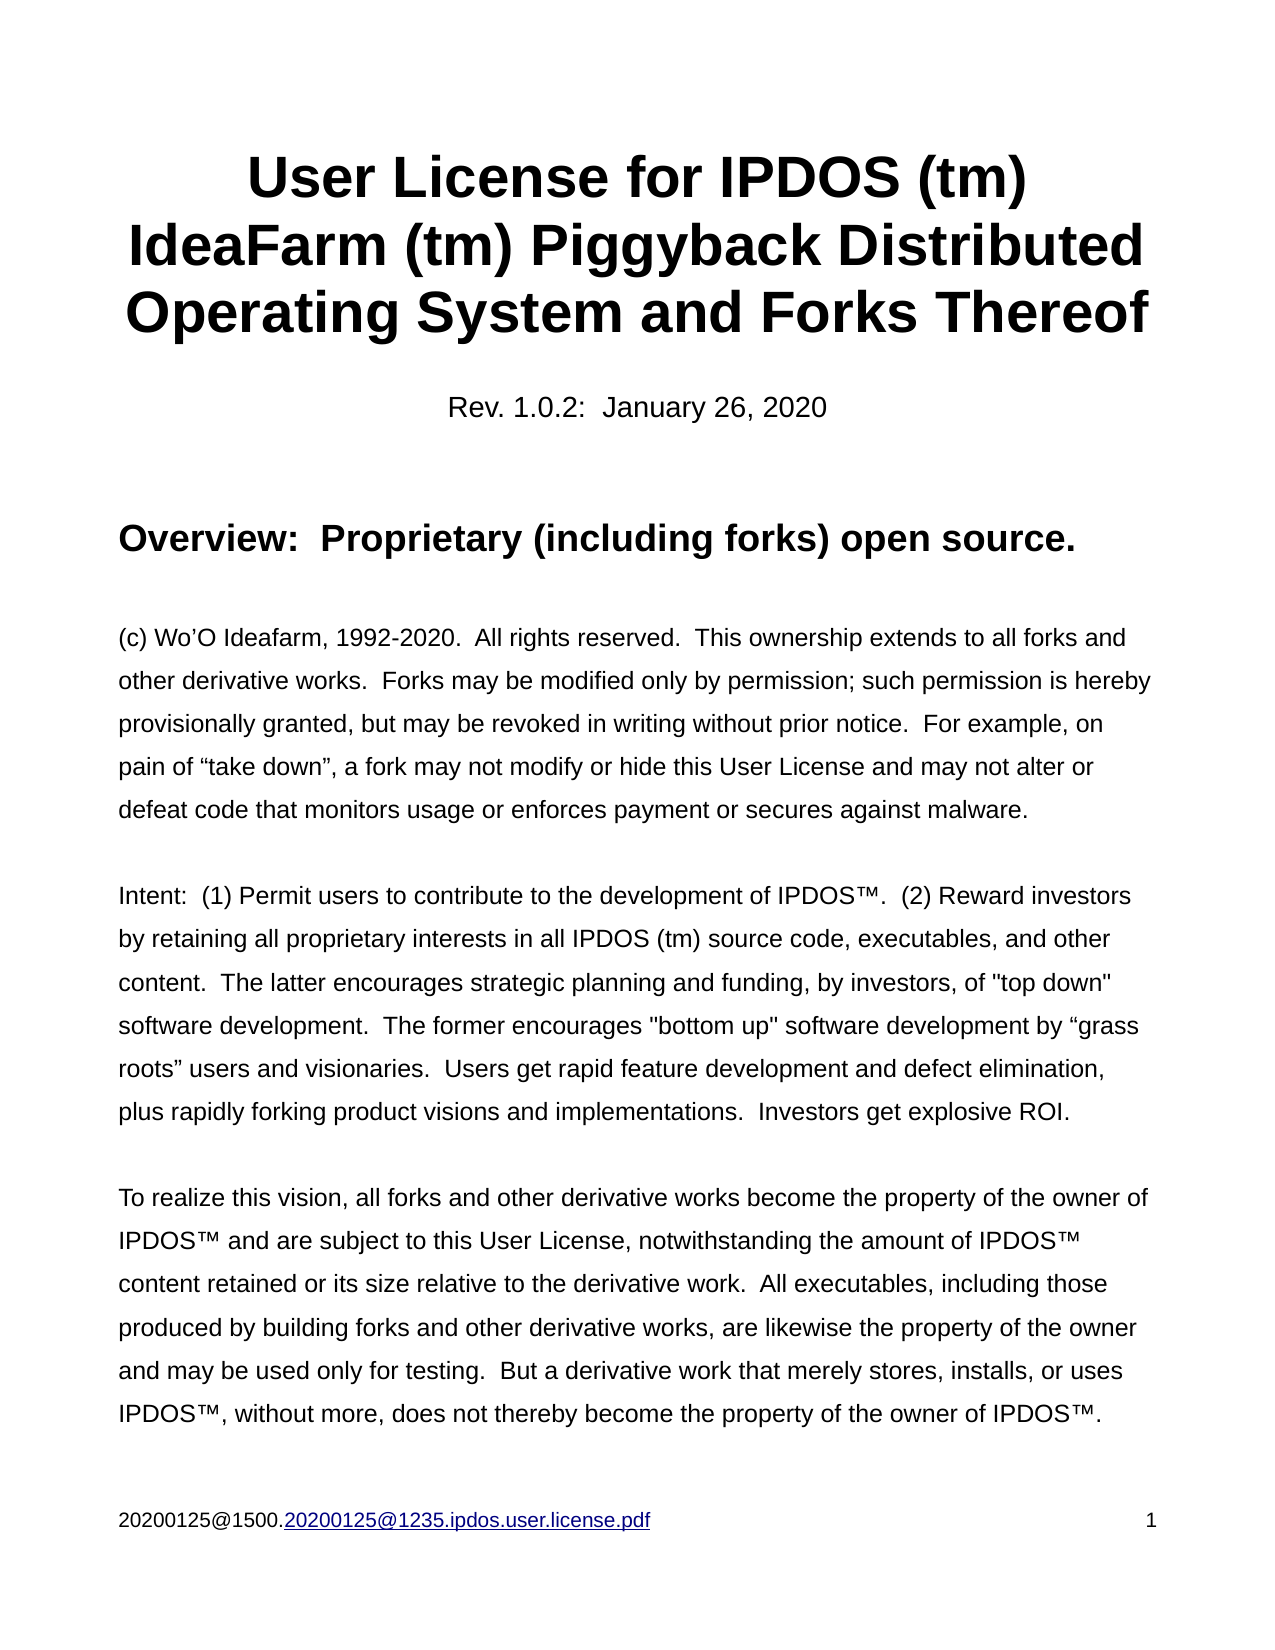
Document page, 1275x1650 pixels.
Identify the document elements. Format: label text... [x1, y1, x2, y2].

text To realize this vision, all forks and other derivative works become the property of the owner of IPDOS™ and are subject to this User License, notwithstanding the amount of IPDOS™ content retained or its size relative to the derivative work. All executables, including those produced by building forks and other derivative works, are likewise the property of the owner and may be used only for testing. But a derivative work that merely stores, installs, or uses IPDOS™, without more, does not thereby become the property of the owner of IPDOS™. [118, 1183, 1157, 1427]
text (c) Wo’O Ideafarm, 1992-2020. All rights reserved. This ownership extends to all forks and other derivative works. Forks may be modified only by permission; such permission is hereby provisionally granted, but may be revoked in writing without prior notice. For example, on pain of “take down”, a fork may not modify or hide this User License and may not alter or defeat code that monitors usage or enforces payment or secures against malware. [118, 622, 1157, 824]
text Intent: (1) Permit users to contribute to the development of IPDOS™. (2) Reward investors by retaining all proprietary interests in all IPDOS (tm) source code, executables, and other content. The latter encourages strategic planning and funding, by investors, of "top down" software development. The former encourages "bottom up" software development by “grass roots” users and visionaries. Users get rapid feature development and defect elimination, plus rapidly forking product visions and implementations. Investors get explosive ROI. [118, 881, 1157, 1126]
subtitle Overview: Proprietary (including forks) open source. [118, 516, 1157, 560]
title User License for IPDOS (tm) IdeaFarm (tm) Piggyback Distributed Operating System and Forks Thereof [118, 143, 1157, 344]
text Rev. 1.0.2: January 26, 2020 [118, 390, 1157, 424]
